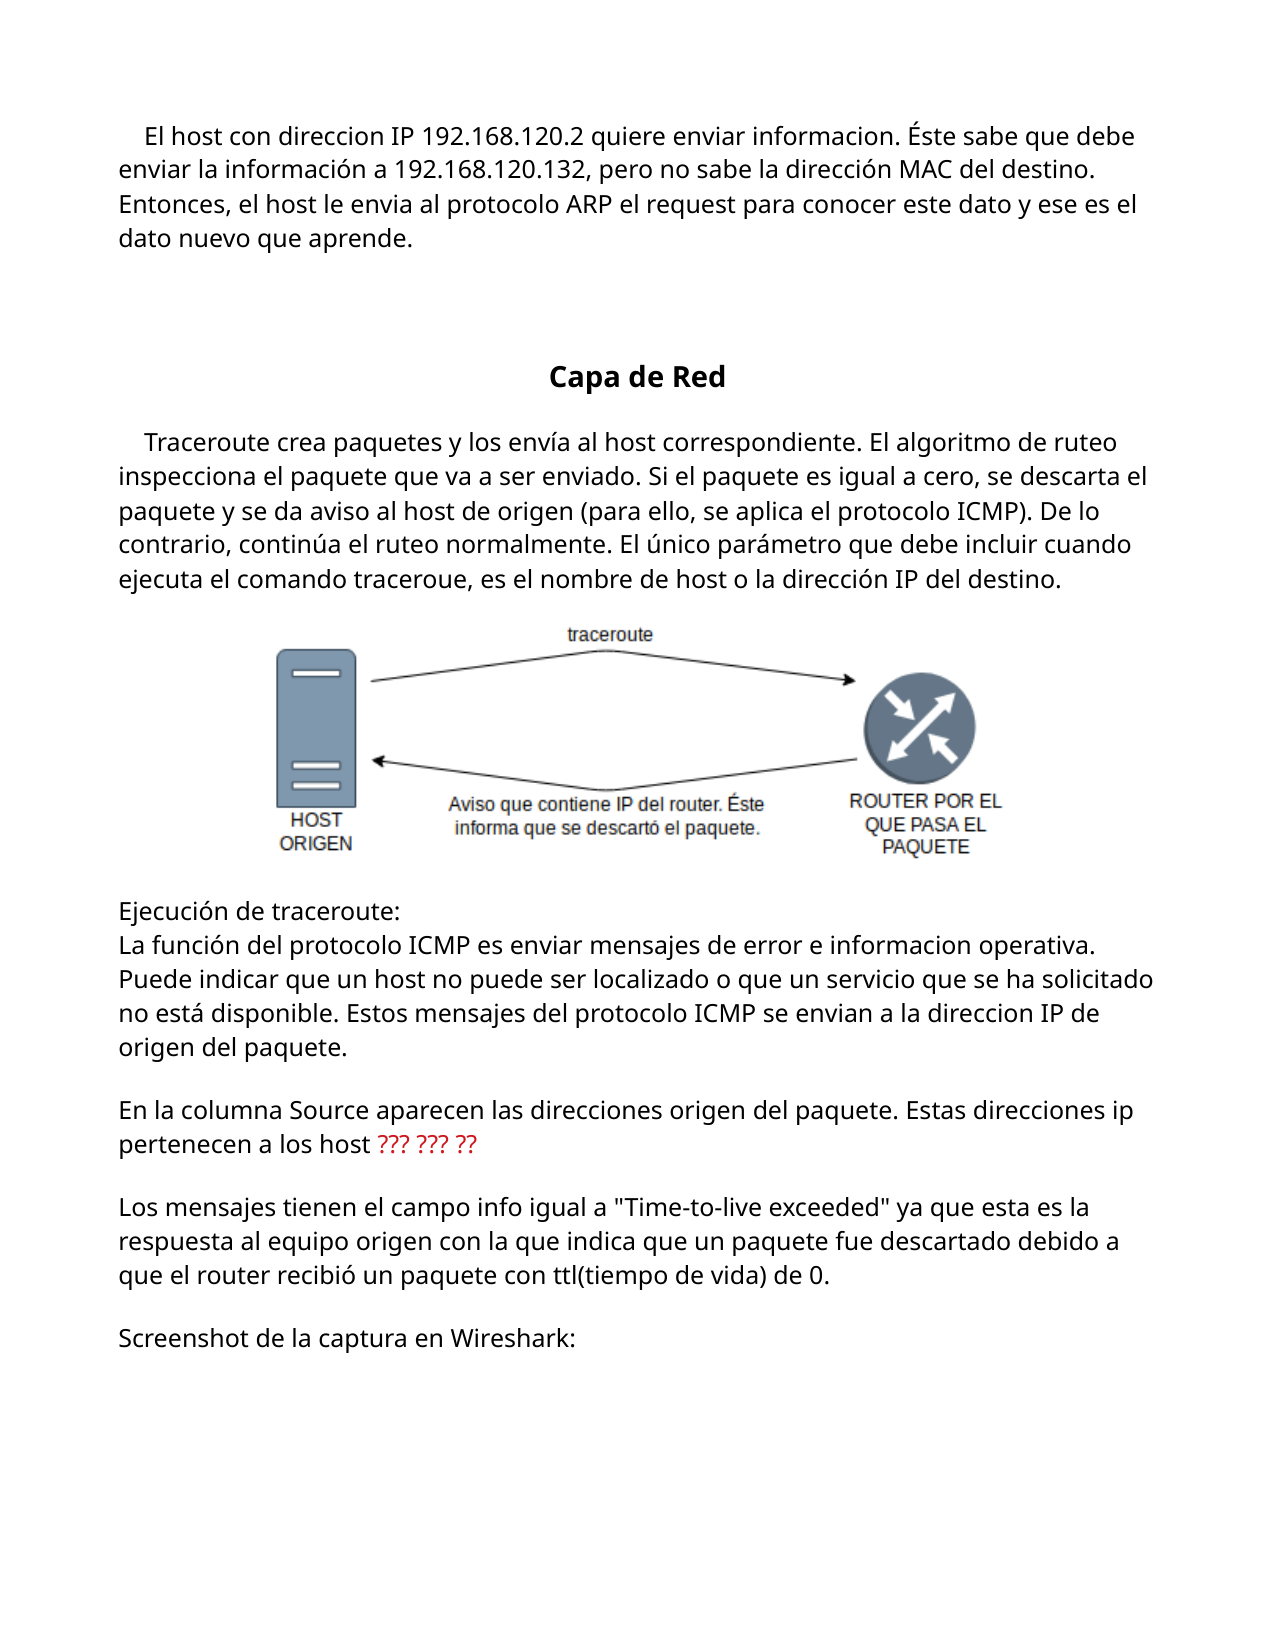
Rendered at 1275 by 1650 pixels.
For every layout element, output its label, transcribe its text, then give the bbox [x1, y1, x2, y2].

text Capa de Red [118, 357, 1157, 396]
text Screenshot de la captura en Wireshark: [118, 1320, 1157, 1354]
text El host con direccion IP 192.168.120.2 quiere enviar informacion. Éste sabe que debe enviar la información a 192.168.120.132, pero no sabe la dirección MAC del destino. Entonces, el host le envia al protocolo ARP el request para conocer este dato y ese es el dato nuevo que aprende. [118, 118, 1157, 254]
text La función del protocolo ICMP es enviar mensajes de error e informacion operativa. Puede indicar que un host no puede ser localizado o que un servicio que se ha solicitado no está disponible. Estos mensajes del protocolo ICMP se envian a la direccion IP de origen del paquete. [118, 927, 1157, 1064]
text Los mensajes tienen el campo info igual a "Time-to-live exceeded" ya que esta es la respuesta al equipo origen con la que indica que un paquete fue descartado debido a que el router recibió un paquete con ttl(tiempo de vida) de 0. [118, 1189, 1157, 1292]
text Traceroute crea paquetes y los envía al host correspondiente. El algoritmo de ruteo inspecciona el paquete que va a ser enviado. Si el paquete es igual a cero, se descarta el paquete y se da aviso al host de origen (para ello, se aplica el protocolo ICMP). De lo contrario, continúa el ruteo normalmente. El único parámetro que debe incluir cuando ejecuta el comando traceroue, es el nombre de host o la dirección IP del destino. [118, 425, 1157, 595]
picture [261, 611, 1014, 871]
text Ejecución de traceroute: [118, 893, 1157, 927]
text En la columna Source aparecen las direcciones origen del paquete. Estas direcciones ip pertenecen a los host ??? ??? ?? [118, 1092, 1157, 1161]
